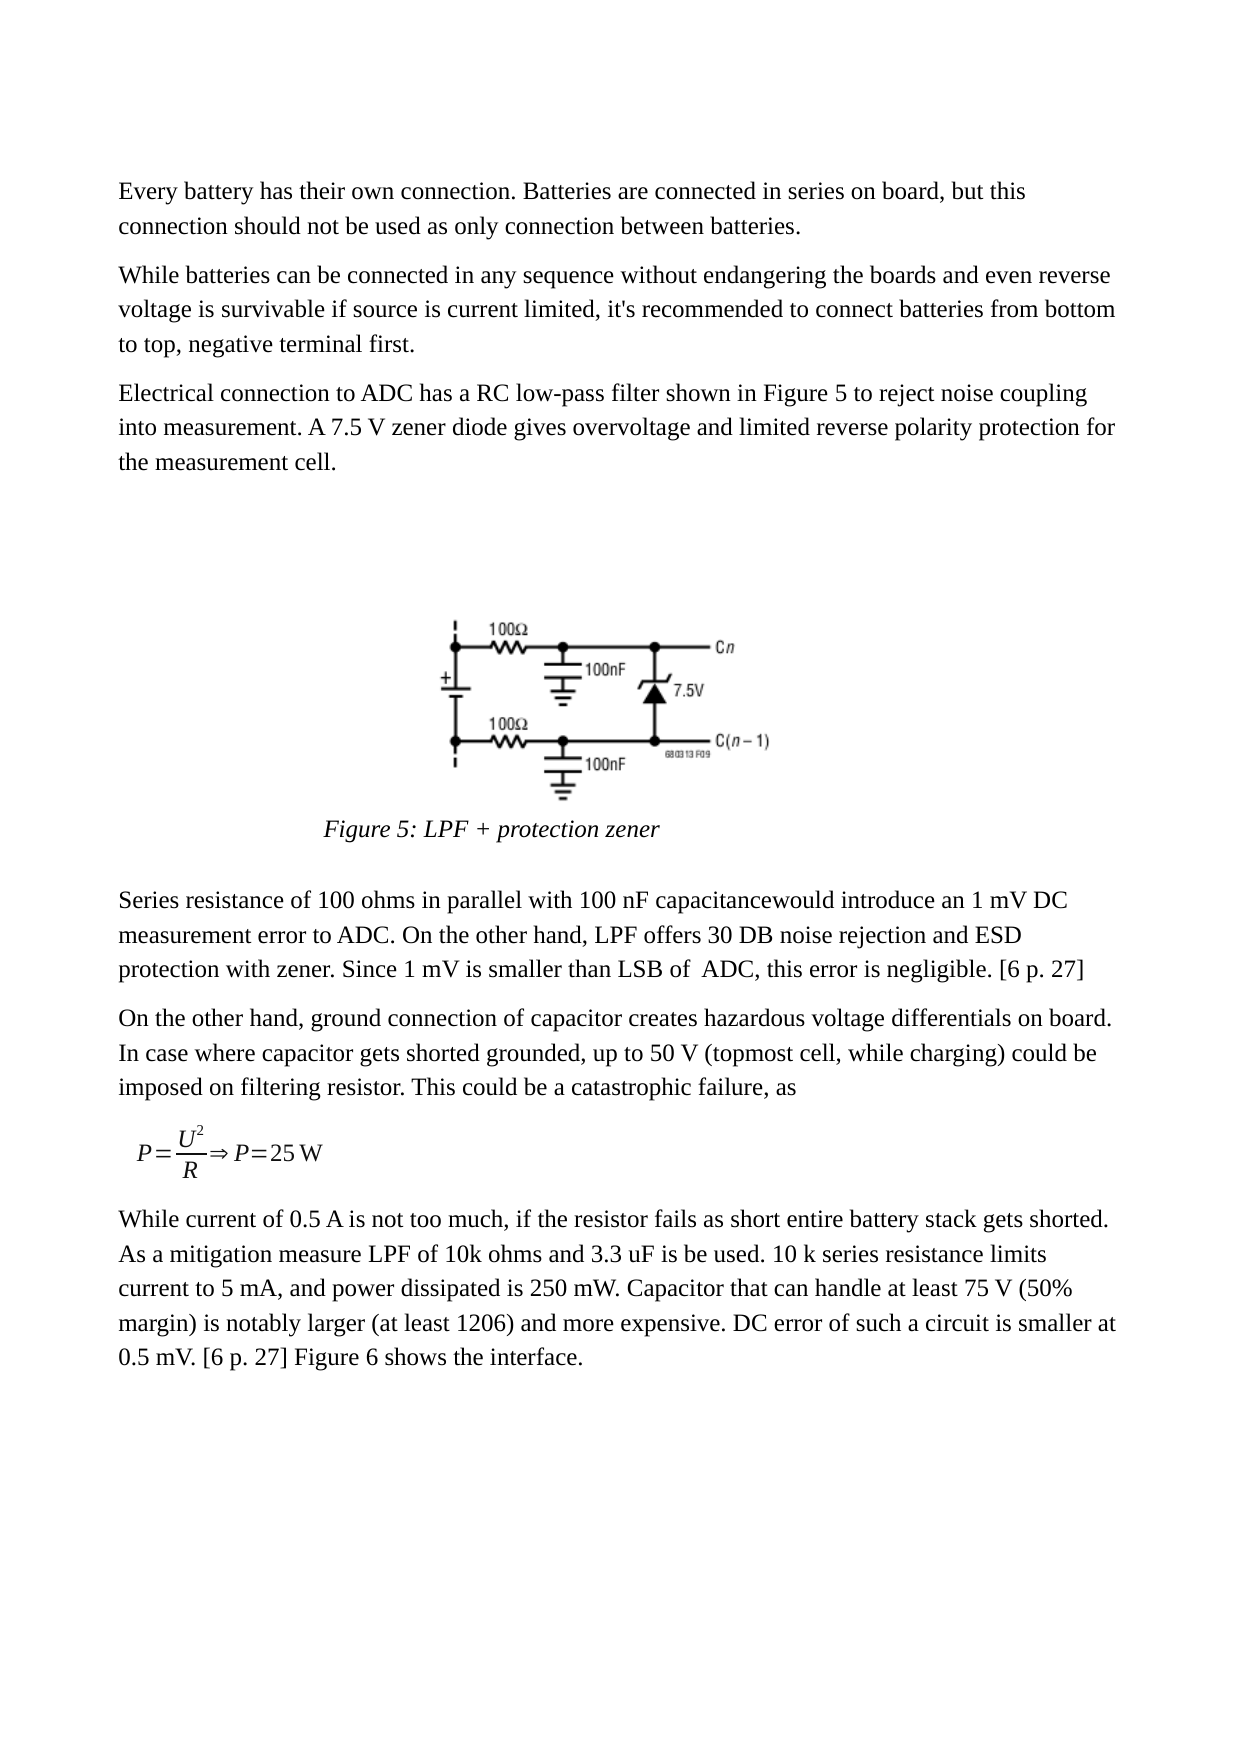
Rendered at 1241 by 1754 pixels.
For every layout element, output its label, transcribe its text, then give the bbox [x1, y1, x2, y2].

text Series resistance of 100 ohms in parallel with 100 nF capacitancewould introduce an 1 mV DC measurement error to ADC. On the other hand, LPF offers 30 DB noise rejection and ESD protection with zener. Since 1 mV is smaller than LSB of ADC, this error is negligible. [6 p. 27] [118, 885, 1122, 983]
text On the other hand, ground connection of capacitor creates hazardous voltage differentials on board. In case where capacitor gets shorted grounded, up to 50 V (topmost cell, while charging) could be imposed on filtering resistor. This could be a catastrophic failure, as [118, 1003, 1122, 1101]
text While batteries can be connected in any sequence without endangering the boards and even reverse voltage is survivable if source is current limited, it's recommended to connect batteries from bottom to top, negative terminal first. [118, 260, 1122, 358]
text Figure 5: LPF + protection zener [323, 815, 826, 843]
text Every battery has their own connection. Batteries are connected in series on board, but this connection should not be used as only connection between batteries. [118, 176, 1122, 239]
text While current of 0.5 A is not too much, if the resistor fails as short entire battery stack gets shorted. As a mitigation measure LPF of 10k ohms and 3.3 uF is be used. 10 k series resistance limits current to 5 mA, and power dissipated is 250 mW. Capacitor that can handle at least 75 V (50% margin) is notably larger (at least 1206) and more expensive. DC error of such a circuit is smaller at 0.5 mV. [6 p. 27] Figure 6 shows the interface. [118, 1204, 1122, 1371]
picture [323, 574, 827, 815]
text Electrical connection to ADC has a RC low-pass filter shown in Figure 5 to reject noise coupling into measurement. A 7.5 V zener diode gives overvoltage and limited reverse polarity protection for the measurement cell. [118, 378, 1122, 476]
